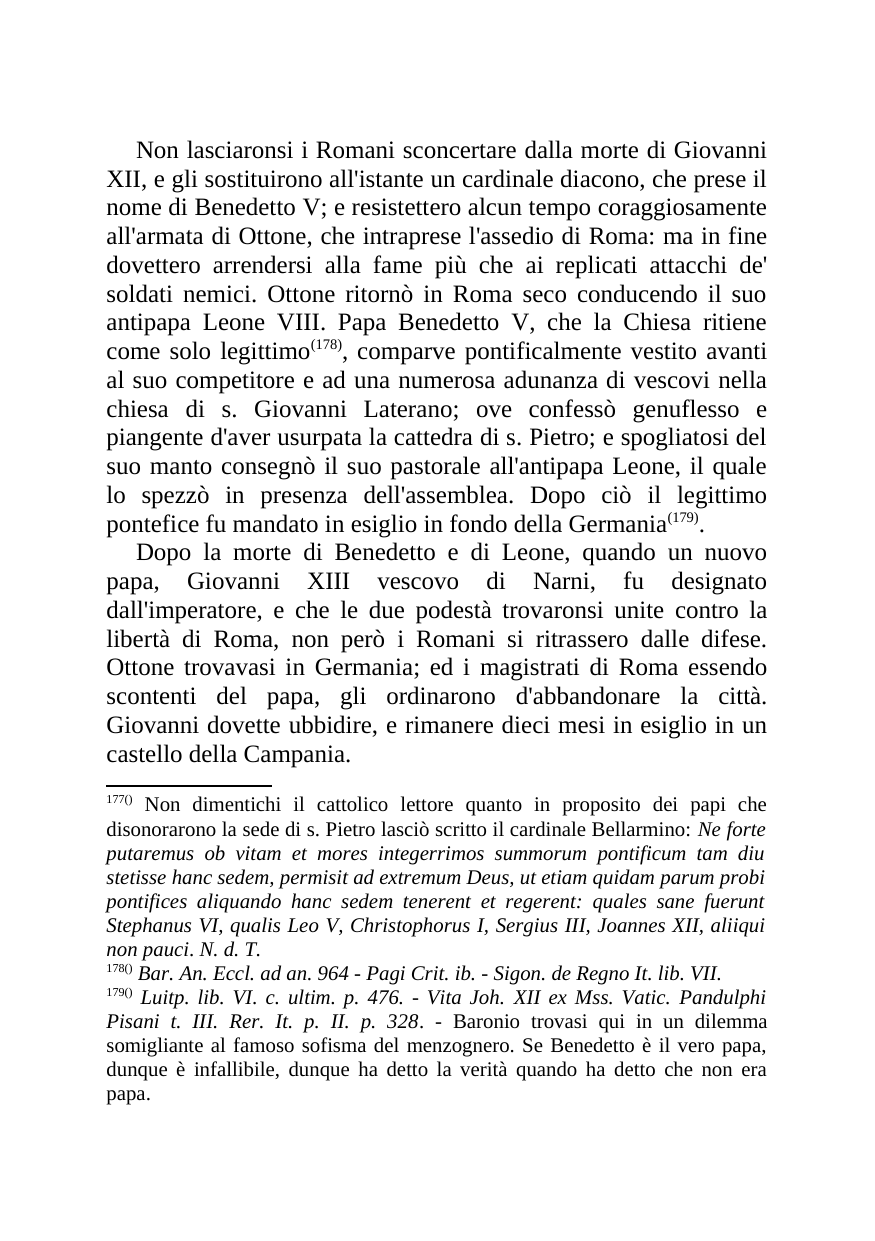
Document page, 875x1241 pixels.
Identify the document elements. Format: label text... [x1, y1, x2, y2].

text () Non dimentichi il cattolico lettore quanto in proposito dei papi che disonorarono la sede di s. Pietro lasciò scritto il cardinale Bellarmino: Ne forte putaremus ob vitam et mores integerrimos summorum pontificum tam diu stetisse hanc sedem, permisit ad extremum Deus, ut etiam quidam parum probi pontifices aliquando hanc sedem tenerent et regerent: quales sane fuerunt Stephanus VI, qualis Leo V, Christophorus I, Sergius III, Joannes XII, aliiqui non pauci. N. d. T. [106, 792, 768, 961]
text () Bar. An. Eccl. ad an. 964 - Pagi Crit. ib. - Sigon. de Regno It. lib. VII. [106, 961, 768, 985]
text () Luitp. lib. VI. c. ultim. p. 476. - Vita Joh. XII ex Mss. Vatic. Pandulphi Pisani t. III. Rer. It. p. II. p. 328. - Baronio trovasi qui in un dilemma somigliante al famoso sofisma del menzognero. Se Benedetto è il vero papa, dunque è infallibile, dunque ha detto la verità quando ha detto che non era papa. [106, 985, 768, 1105]
text Non lasciaronsi i Romani sconcertare dalla morte di Giovanni XII, e gli sostituirono all'istante un cardinale diacono, che prese il nome di Benedetto V; e resistettero alcun tempo coraggiosamente all'armata di Ottone, che intraprese l'assedio di Roma: ma in fine dovettero arrendersi alla fame più che ai replicati attacchi de' soldati nemici. Ottone ritornò in Roma seco conducendo il suo antipapa Leone VIII. Papa Benedetto V, che la Chiesa ritiene come solo legittimo(), comparve pontificalmente vestito avanti al suo competitore e ad una numerosa adunanza di vescovi nella chiesa di s. Giovanni Laterano; ove confessò genuflesso e piangente d'aver usurpata la cattedra di s. Pietro; e spogliatosi del suo manto consegnò il suo pastorale all'antipapa Leone, il quale lo spezzò in presenza dell'assemblea. Dopo ciò il legittimo pontefice fu mandato in esiglio in fondo della Germania(). [106, 135, 768, 537]
text Dopo la morte di Benedetto e di Leone, quando un nuovo papa, Giovanni XIII vescovo di Narni, fu designato dall'imperatore, e che le due podestà trovaronsi unite contro la libertà di Roma, non però i Romani si ritrassero dalle difese. Ottone trovavasi in Germania; ed i magistrati di Roma essendo scontenti del papa, gli ordinarono d'abbandonare la città. Giovanni dovette ubbidire, e rimanere dieci mesi in esiglio in un castello della Campania. [106, 537, 768, 767]
